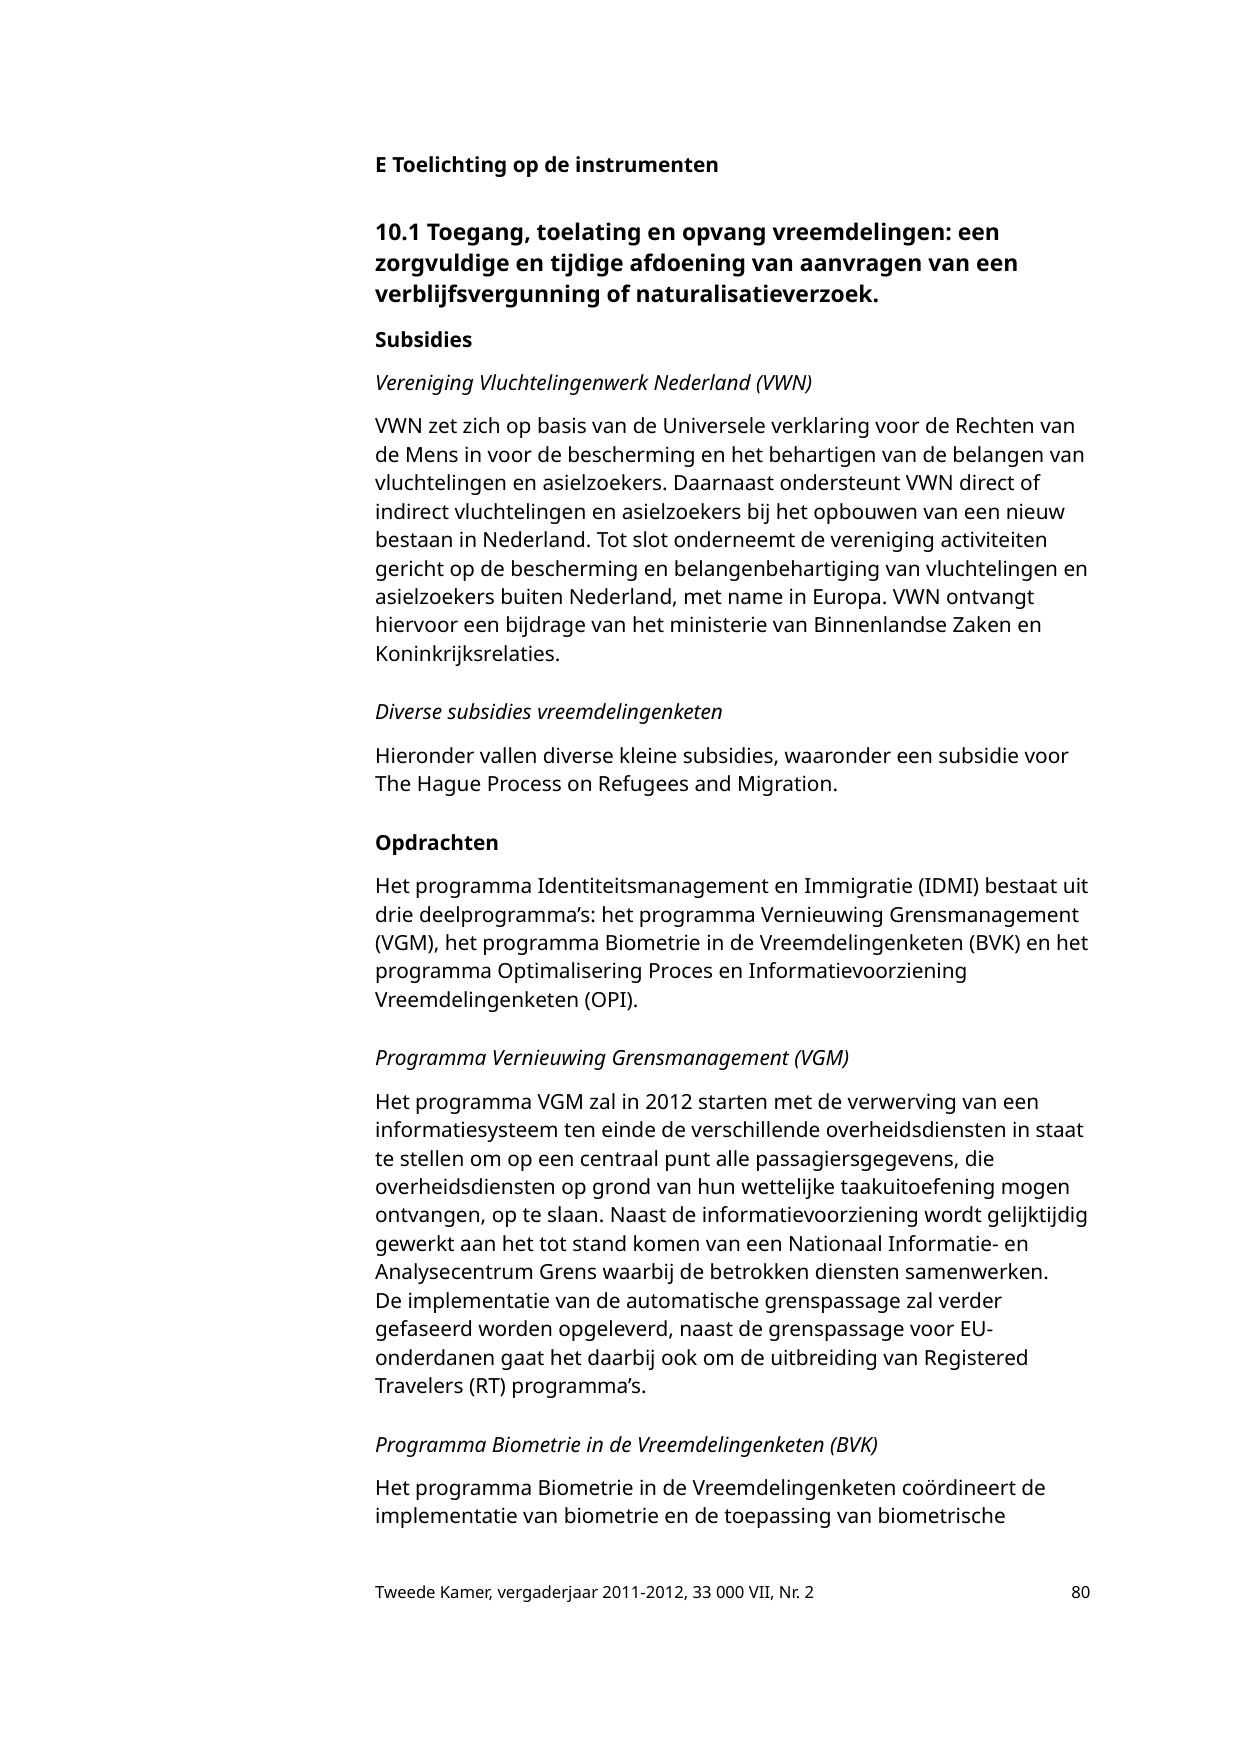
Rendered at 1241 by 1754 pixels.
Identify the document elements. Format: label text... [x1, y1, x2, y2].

text De implementatie van de automatische grenspassage zal verder gefaseerd worden opgeleverd, naast de grenspassage voor EU-onderdanen gaat het daarbij ook om de uitbreiding van Registered Travelers (RT) programma’s. [375, 1286, 1090, 1400]
text Het programma Identiteitsmanagement en Immigratie (IDMI) bestaat uit drie deelprogramma’s: het programma Vernieuwing Grensmanagement (VGM), het programma Biometrie in de Vreemdelingenketen (BVK) en het programma Optimalisering Proces en Informatievoorziening Vreemdelingenketen (OPI). [375, 871, 1090, 1013]
text Programma Biometrie in de Vreemdelingenketen (BVK) [375, 1430, 1090, 1458]
text Programma Vernieuwing Grensmanagement (VGM) [375, 1043, 1090, 1072]
text Subsidies [375, 325, 1090, 353]
text Het programma Biometrie in de Vreemdelingenketen coördineert de implementatie van biometrie en de toepassing van biometrische [375, 1473, 1090, 1530]
text Vereniging Vluchtelingenwerk Nederland (VWN) [375, 368, 1090, 397]
text Hieronder vallen diverse kleine subsidies, waaronder een subsidie voor The Hague Process on Refugees and Migration. [375, 741, 1090, 798]
text Opdrachten [375, 828, 1090, 856]
text E Toelichting op de instrumenten [375, 150, 1090, 178]
text Het programma VGM zal in 2012 starten met de verwerving van een informatiesysteem ten einde de verschillende overheidsdiensten in staat te stellen om op een centraal punt alle passagiersgegevens, die overheidsdiensten op grond van hun wettelijke taakuitoefening mogen ontvangen, op te slaan. Naast de informatievoorziening wordt gelijktijdig gewerkt aan het tot stand komen van een Nationaal Informatie- en Analysecentrum Grens waarbij de betrokken diensten samenwerken. [375, 1087, 1090, 1286]
subtitle 10.1 Toegang, toelating en opvang vreemdelingen: een zorgvuldige en tijdige afdoening van aanvragen van een verblijfsvergunning of naturalisatieverzoek. [375, 216, 1090, 310]
text VWN zet zich op basis van de Universele verklaring voor de Rechten van de Mens in voor de bescherming en het behartigen van de belangen van vluchtelingen en asielzoekers. Daarnaast ondersteunt VWN direct of indirect vluchtelingen en asielzoekers bij het opbouwen van een nieuw bestaan in Nederland. Tot slot onderneemt de vereniging activiteiten gericht op de bescherming en belangenbehartiging van vluchtelingen en asielzoekers buiten Nederland, met name in Europa. VWN ontvangt hiervoor een bijdrage van het ministerie van Binnenlandse Zaken en Koninkrijksrelaties. [375, 412, 1090, 667]
text Diverse subsidies vreemdelingenketen [375, 697, 1090, 726]
